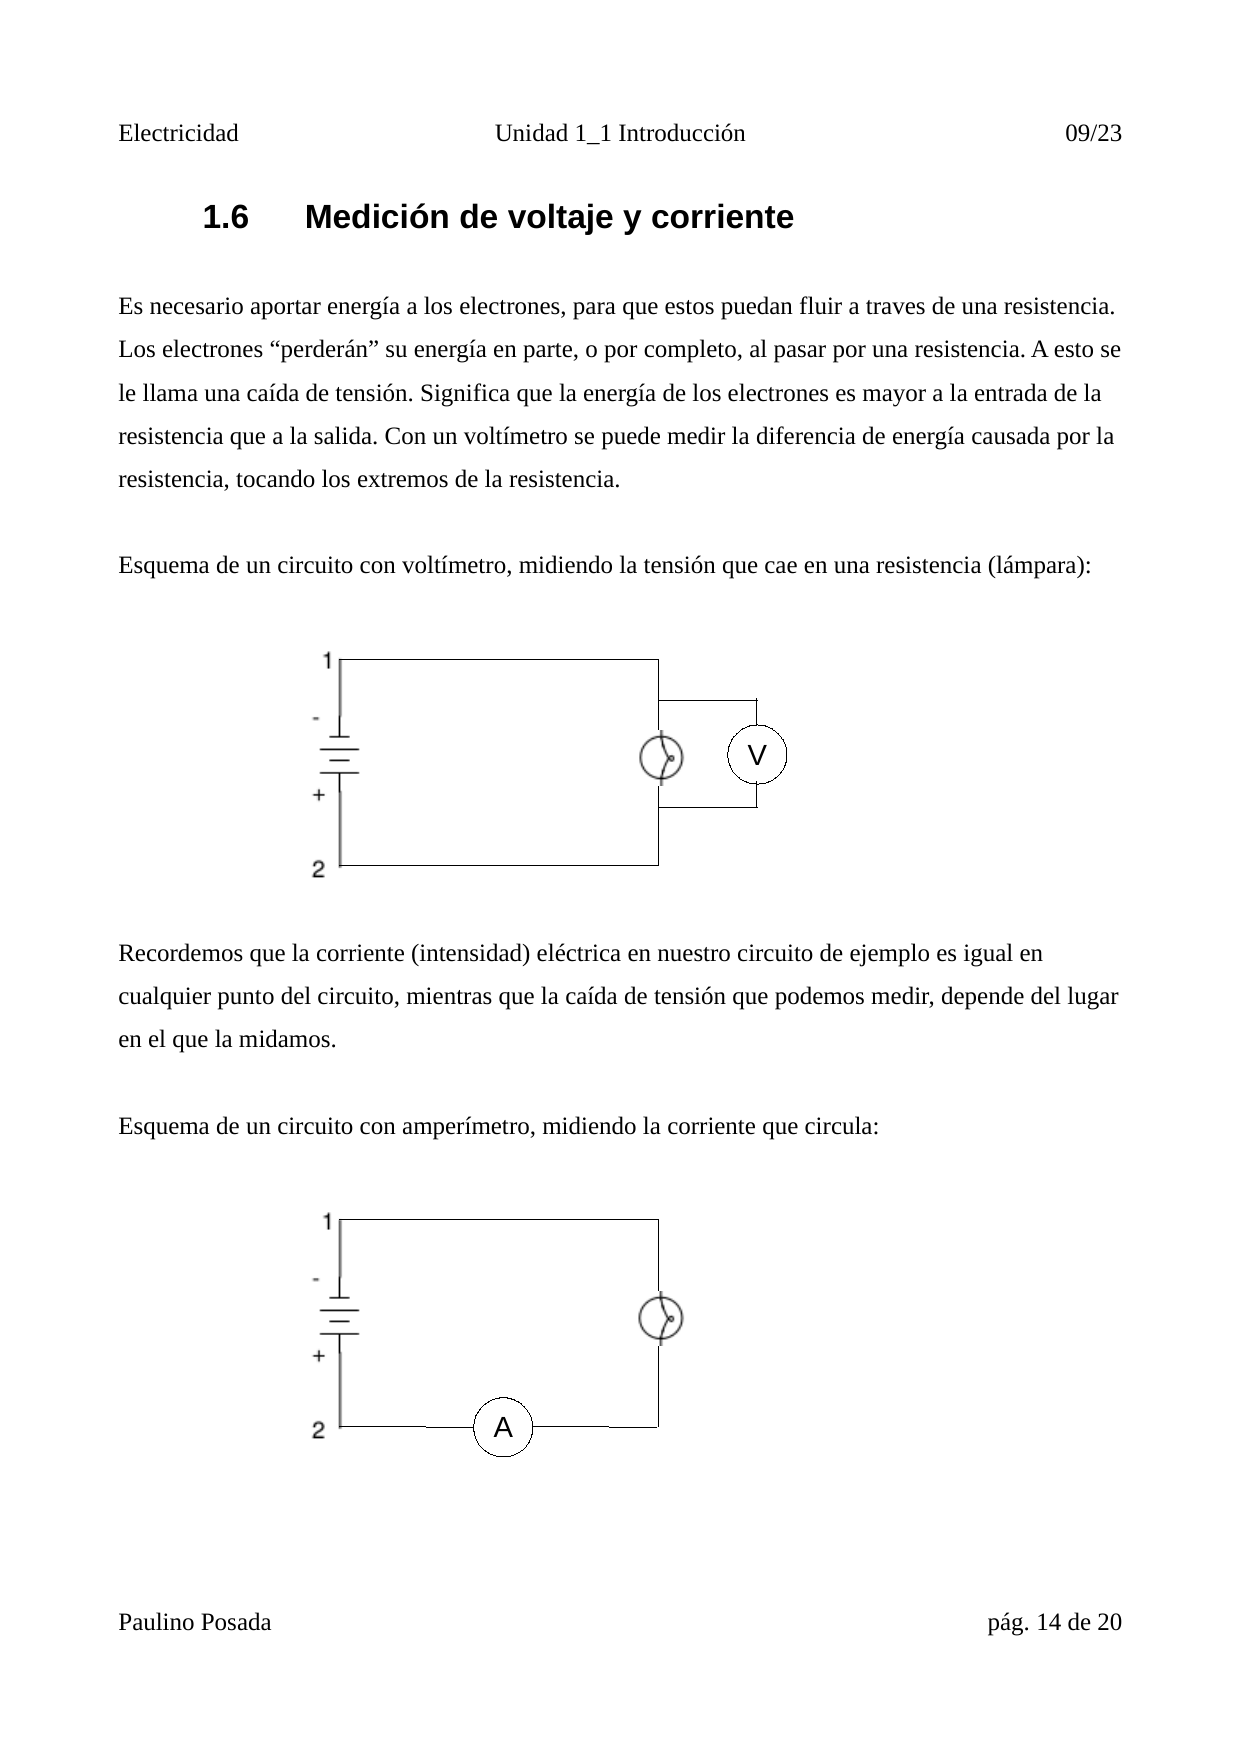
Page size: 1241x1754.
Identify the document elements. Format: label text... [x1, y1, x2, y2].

text Es necesario aportar energía a los electrones, para que estos puedan fluir a traves de una resistencia. Los electrones “perderán” su energía en parte, o por completo, al pasar por una resistencia. A esto se le llama una caída de tensión. Significa que la energía de los electrones es mayor a la entrada de la resistencia que a la salida. Con un voltímetro se puede medir la diferencia de energía causada por la resistencia, tocando los extremos de la resistencia. [118, 291, 1122, 493]
picture [295, 1211, 372, 1448]
picture [635, 730, 689, 786]
text Esquema de un circuito con amperímetro, midiendo la corriente que circula: [118, 1111, 1122, 1139]
subtitle Medición de voltaje y corriente [193, 197, 1122, 236]
picture [295, 650, 372, 887]
text Esquema de un circuito con voltímetro, midiendo la tensión que cae en una resistencia (lámpara): [118, 550, 1122, 579]
text Recordemos que la corriente (intensidad) eléctrica en nuestro circuito de ejemplo es igual en cualquier punto del circuito, mientras que la caída de tensión que podemos medir, depende del lugar en el que la midamos. [118, 938, 1122, 1053]
picture [634, 1291, 689, 1346]
